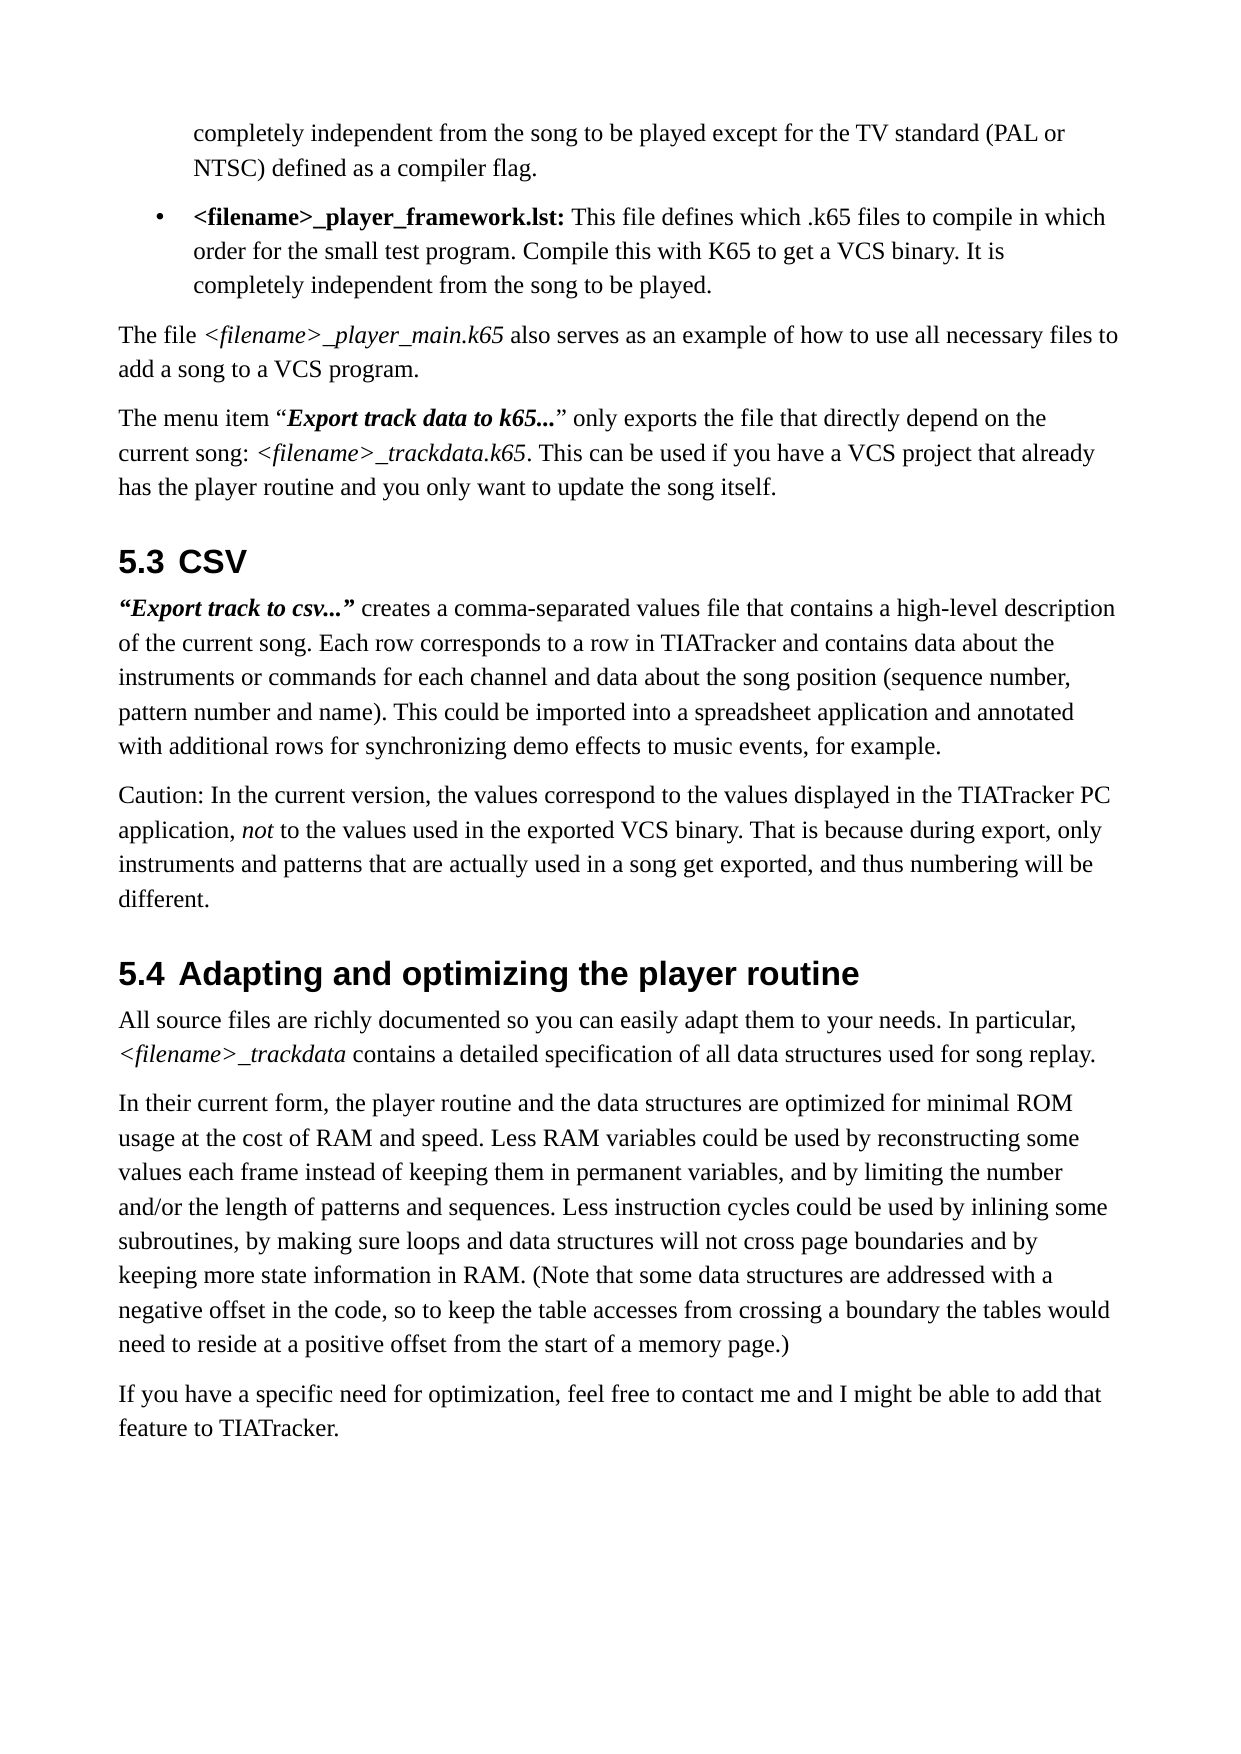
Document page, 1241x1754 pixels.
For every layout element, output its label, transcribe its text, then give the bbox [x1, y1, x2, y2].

text In their current form, the player routine and the data structures are optimized for minimal ROM usage at the cost of RAM and speed. Less RAM variables could be used by reconstructing some values each frame instead of keeping them in permanent variables, and by limiting the number and/or the length of patterns and sequences. Less instruction cycles could be used by inlining some subroutines, by making sure loops and data structures will not cross page boundaries and by keeping more state information in RAM. (Note that some data structures are addressed with a negative offset in the code, so to keep the table accesses from crossing a boundary the tables would need to reside at a positive offset from the start of a memory page.) [118, 1088, 1122, 1358]
text If you have a specific need for optimization, feel free to contact me and I might be able to add that feature to TIATracker. [118, 1379, 1122, 1442]
subtitle CSV [118, 542, 1122, 581]
text The menu item “Export track data to k65...” only exports the file that directly depend on the current song: <filename>_trackdata.k65. This can be used if you have a VCS project that already has the player routine and you only want to update the song itself. [118, 403, 1122, 501]
list <filename>_player_framework.lst: This file defines which .k65 files to compile in which order for the small test program. Compile this with K65 to get a VCS binary. It is completely independent from the song to be played. [156, 202, 1122, 299]
text All source files are richly documented so you can easily adapt them to your needs. In particular, <filename>_trackdata contains a detailed specification of all data structures used for song replay. [118, 1005, 1122, 1068]
text Caution: In the current version, the values correspond to the values displayed in the TIATracker PC application, not to the values used in the exported VCS binary. That is because during export, only instruments and patterns that are actually used in a song get exported, and thus numbering will be different. [118, 780, 1122, 912]
text “Export track to csv...” creates a comma-separated values file that contains a high-level description of the current song. Each row corresponds to a row in TIATracker and contains data about the instruments or commands for each channel and data about the song position (sequence number, pattern number and name). This could be imported into a spreadsheet application and annotated with additional rows for synchronizing demo effects to music events, for example. [118, 593, 1122, 760]
text The file <filename>_player_main.k65 also serves as an example of how to use all necessary files to add a song to a VCS program. [118, 320, 1122, 383]
list completely independent from the song to be played except for the TV standard (PAL or NTSC) defined as a compiler flag. [156, 118, 1122, 181]
subtitle Adapting and optimizing the player routine [118, 953, 1122, 992]
